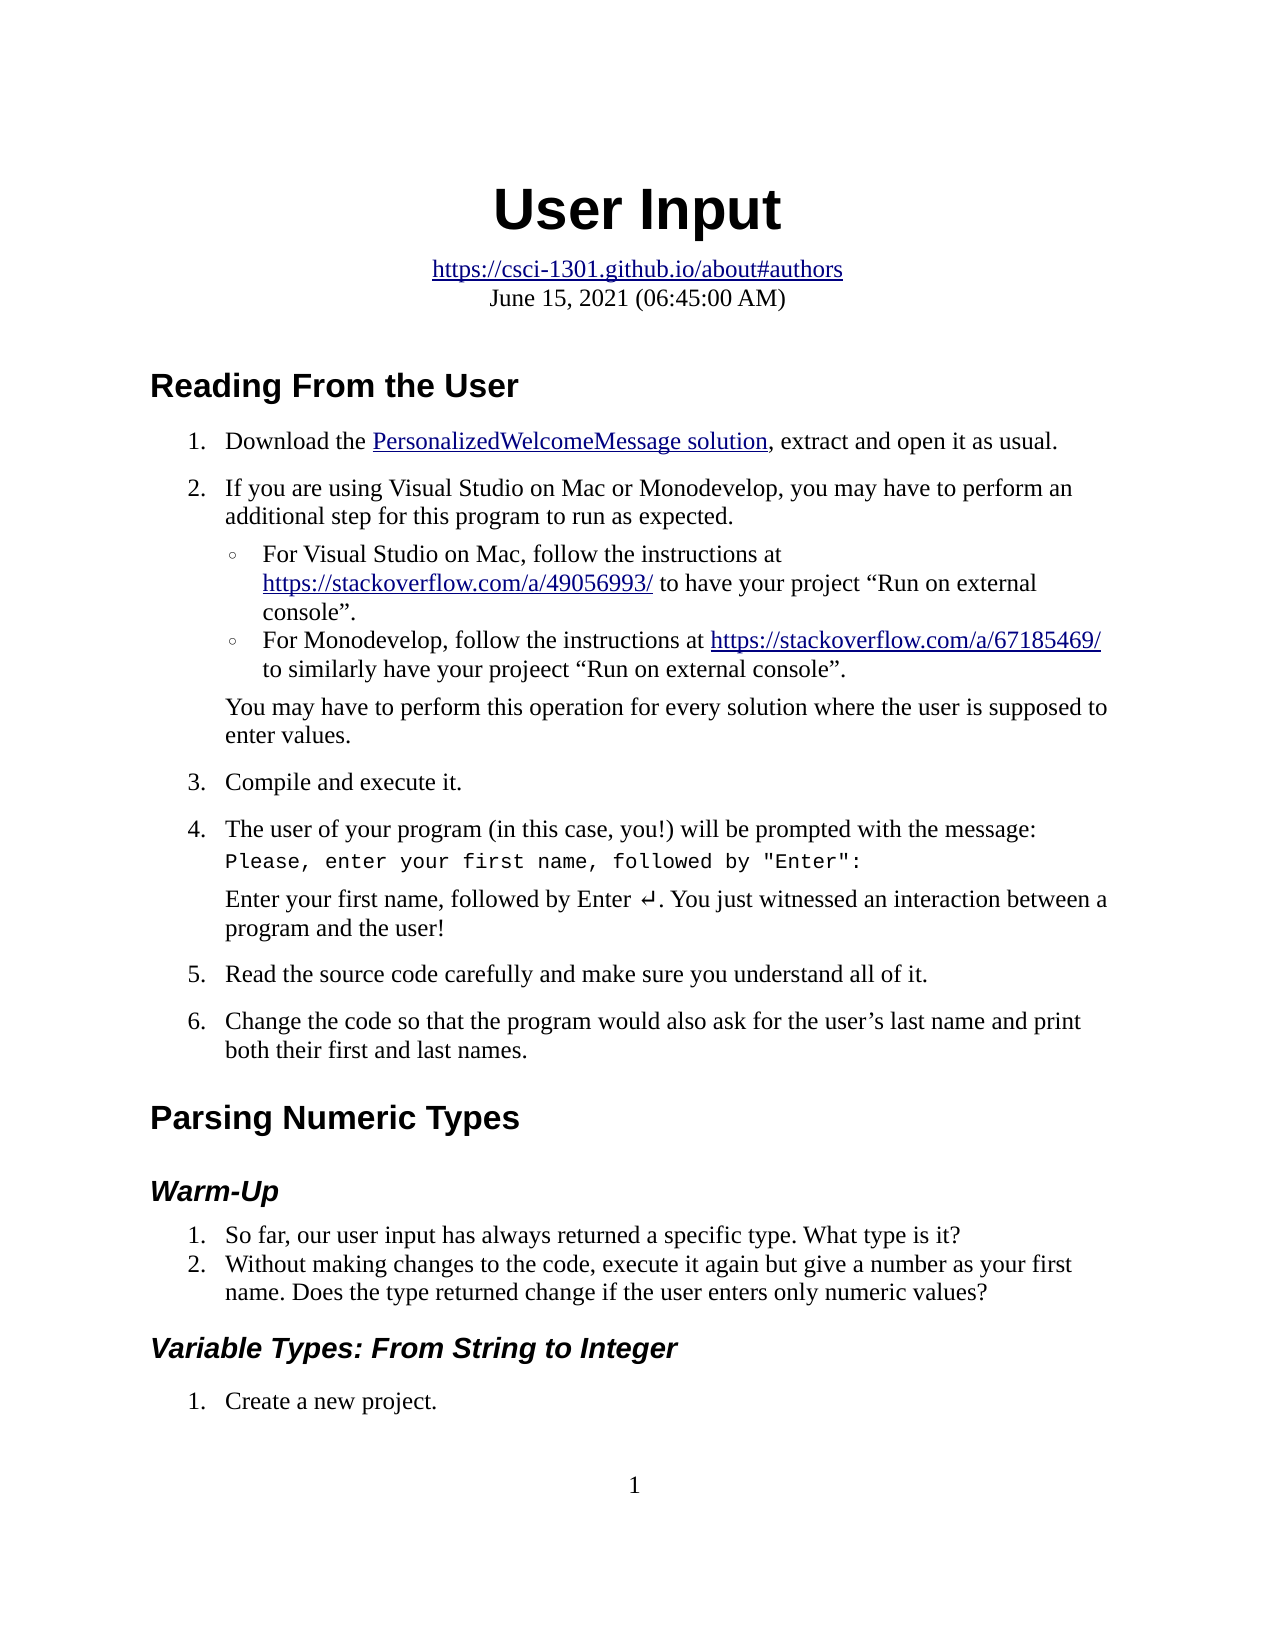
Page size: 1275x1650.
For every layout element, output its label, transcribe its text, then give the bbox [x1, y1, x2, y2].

subtitle Variable Types: From String to Integer [150, 1331, 1125, 1365]
title User Input [150, 175, 1125, 242]
list Download the PersonalizedWelcomeMessage solution, extract and open it as usual. [187, 426, 1125, 455]
list Please, enter your first name, followed by "Enter": [187, 852, 1125, 875]
text June 15, 2021 (06:45:00 AM) [150, 283, 1125, 312]
list Without making changes to the code, execute it again but give a number as your first name. Does the type returned change if the user enters only numeric values? [187, 1249, 1125, 1306]
list Compile and execute it. [187, 767, 1125, 796]
list Change the code so that the program would also ask for the user’s last name and print both their first and last names. [187, 1006, 1125, 1064]
subtitle Parsing Numeric Types [150, 1098, 1125, 1136]
list For Monodevelop, follow the instructions at https://stackoverflow.com/a/67185469/ to similarly have your projeect “Run on external console”. [225, 625, 1125, 683]
list So far, our user input has always returned a specific type. What type is it? [187, 1220, 1125, 1249]
list Read the source code carefully and make sure you understand all of it. [187, 959, 1125, 988]
list Enter your first name, followed by Enter ↵. You just witnessed an interaction between a program and the user! [187, 884, 1125, 942]
list Create a new project. [187, 1386, 1125, 1415]
subtitle Reading From the User [150, 366, 1125, 404]
text https://csci-1301.github.io/about#authors [150, 254, 1125, 283]
list For Visual Studio on Mac, follow the instructions at https://stackoverflow.com/a/49056993/ to have your project “Run on external console”. [225, 539, 1125, 625]
subtitle Warm-Up [150, 1174, 1125, 1207]
list The user of your program (in this case, you!) will be prompted with the message: [187, 814, 1125, 843]
list If you are using Visual Studio on Mac or Monodevelop, you may have to perform an additional step for this program to run as expected. [187, 473, 1125, 530]
list You may have to perform this operation for every solution where the user is supposed to enter values. [187, 692, 1125, 749]
